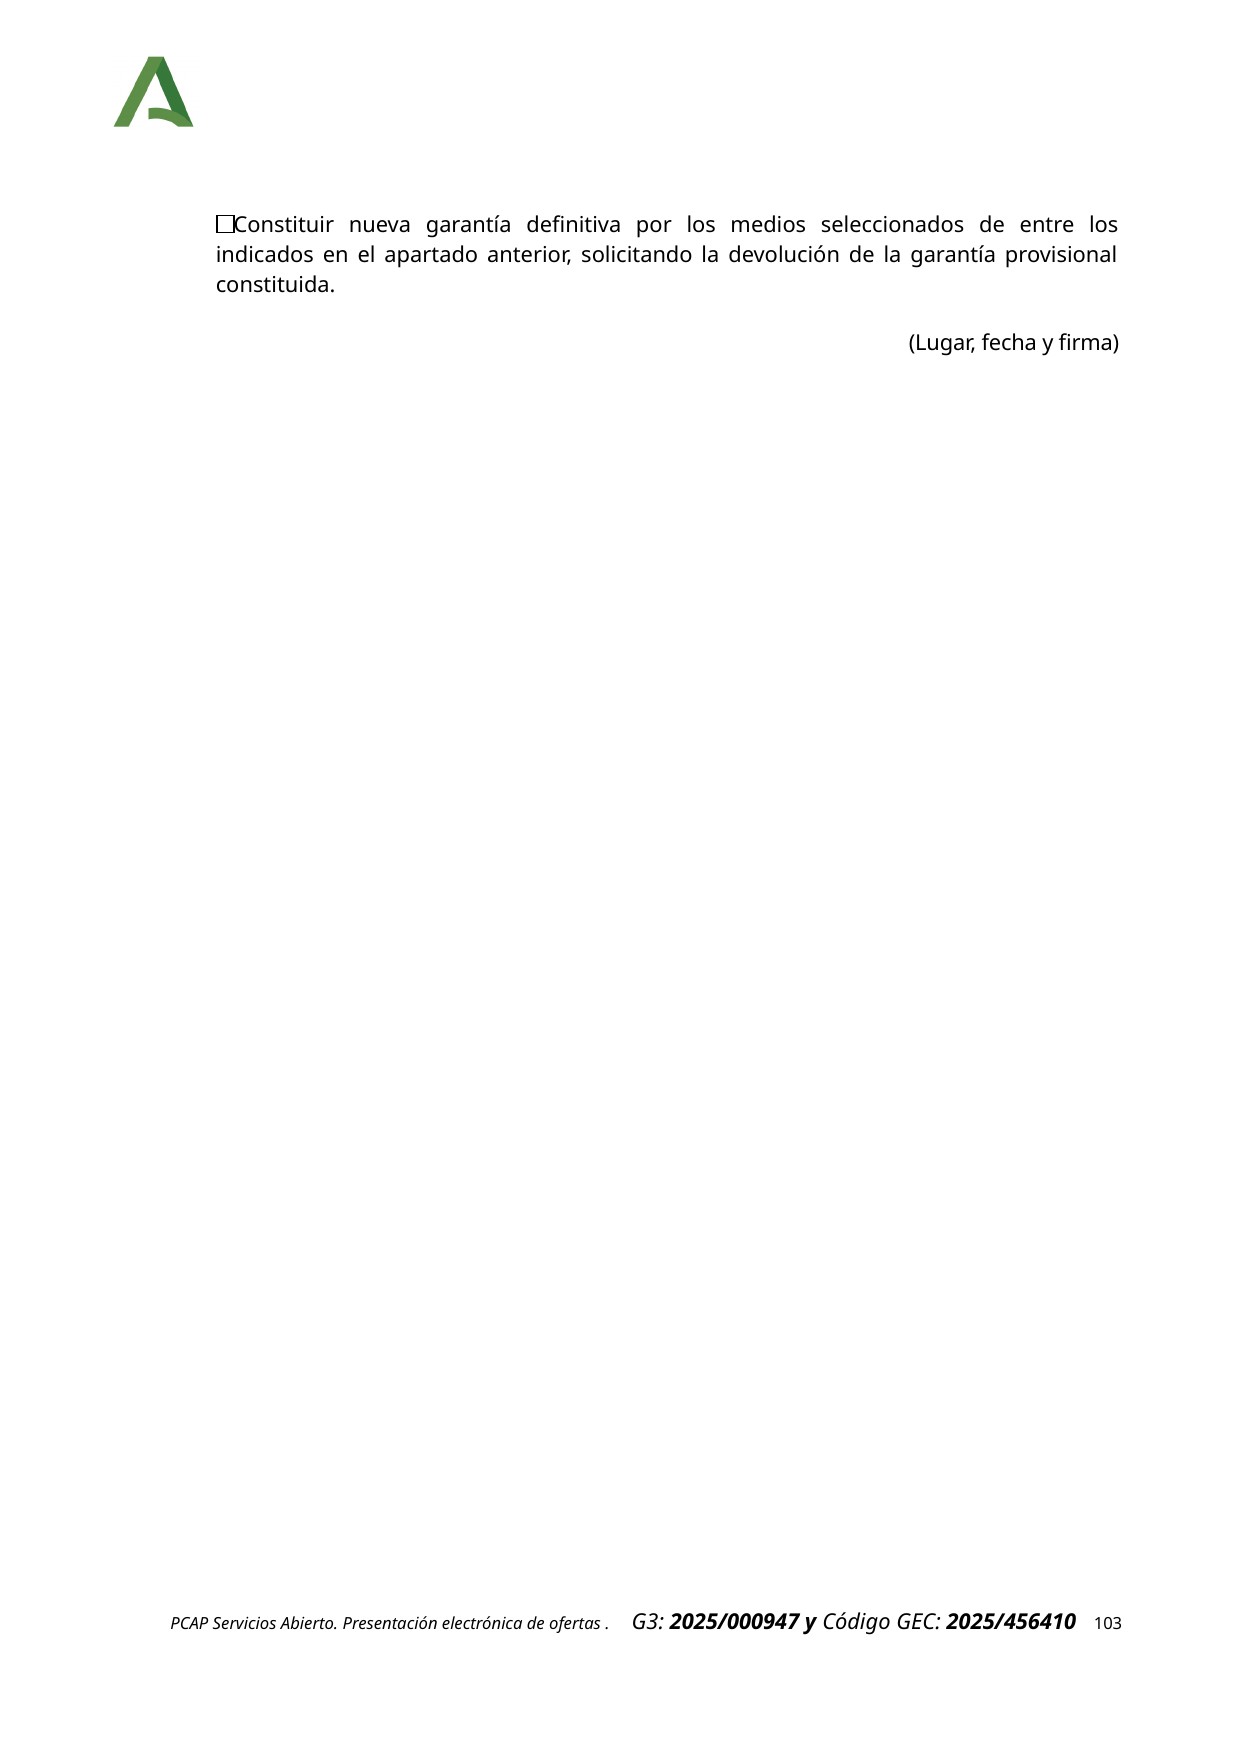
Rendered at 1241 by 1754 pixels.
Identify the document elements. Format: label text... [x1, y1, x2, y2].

text (Lugar, fecha y firma) [118, 327, 1122, 360]
text Constituir nueva garantía definitiva por los medios seleccionados de entre los indicados en el apartado anterior, solicitando la devolución de la garantía provisional constituida. [213, 209, 1122, 301]
picture [109, 52, 198, 131]
